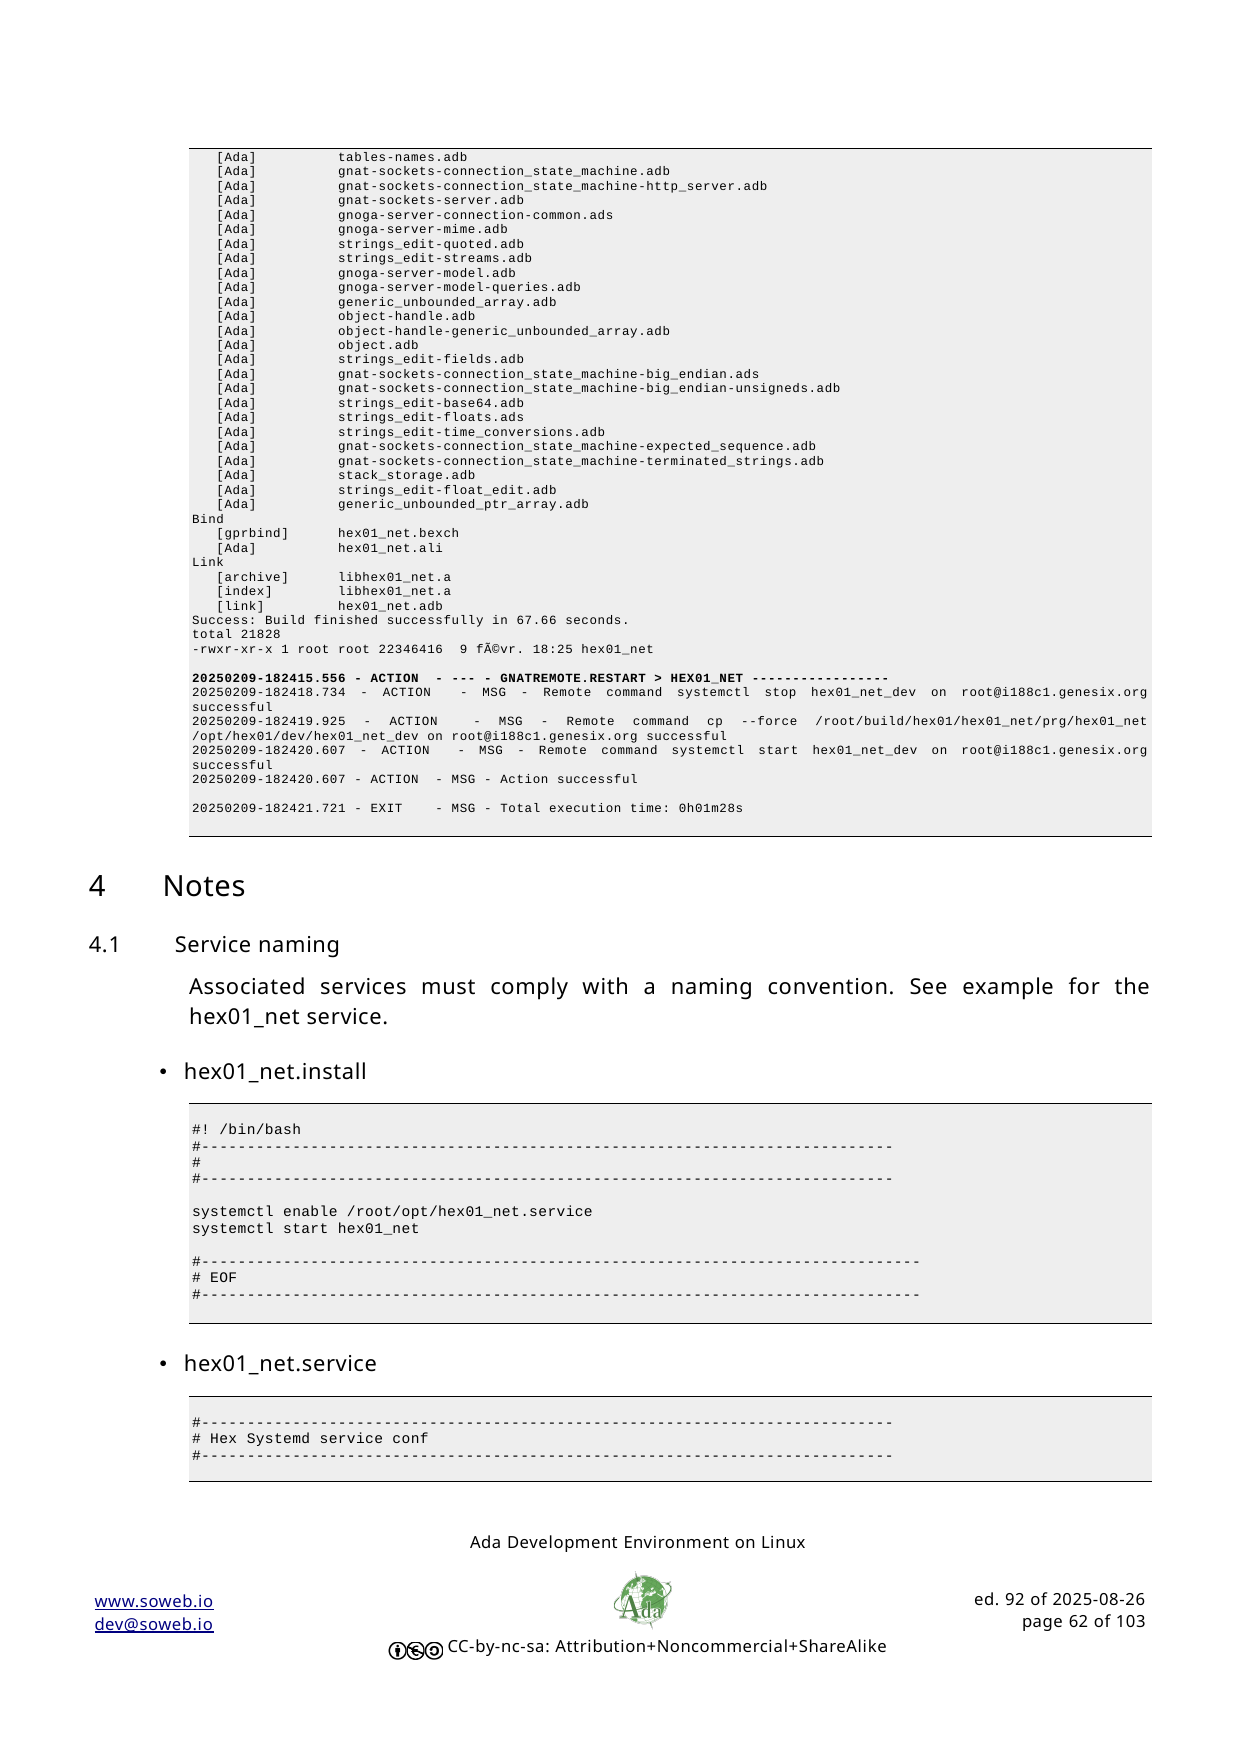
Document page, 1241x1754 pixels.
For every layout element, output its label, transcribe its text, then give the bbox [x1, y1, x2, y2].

list [Ada] generic_unbounded_ptr_array.adb [189, 495, 1152, 509]
text Associated services must comply with a naming convention. See example for the hex01_net service. [189, 971, 1152, 1031]
list [Ada] gnat-sockets-connection_state_machine-terminated_strings.adb [189, 452, 1152, 466]
list [Ada] strings_edit-fields.adb [189, 350, 1152, 365]
list 20250209-182418.734 - ACTION - MSG - Remote command systemctl stop hex01_net_dev on root@i188c1.genesix.org successful [189, 683, 1152, 712]
list #! /bin/bash [189, 1104, 1152, 1136]
list 20250209-182415.556 - ACTION - --- - GNATREMOTE.RESTART > HEX01_NET ----------------- [189, 669, 1152, 683]
list 20250209-182420.607 - ACTION - MSG - Remote command systemctl start hex01_net_dev on root@i188c1.genesix.org successful [189, 741, 1152, 770]
list systemctl start hex01_net [189, 1218, 1152, 1235]
list [Ada] tables-names.adb [189, 149, 1152, 162]
list [Ada] strings_edit-quoted.adb [189, 234, 1152, 249]
list [Ada] gnoga-server-model-queries.adb [189, 278, 1152, 292]
list [Ada] generic_unbounded_array.adb [189, 292, 1152, 307]
list Success: Build finished successfully in 67.66 seconds. [189, 611, 1152, 625]
list 20250209-182420.607 - ACTION - MSG - Action successful [189, 770, 1152, 785]
list Bind [189, 509, 1152, 524]
list systemctl enable /root/opt/hex01_net.service [189, 1202, 1152, 1218]
subtitle hex01_net.install [159, 1054, 1152, 1085]
list [Ada] stack_storage.adb [189, 466, 1152, 481]
list [Ada] gnoga-server-mime.adb [189, 220, 1152, 234]
list [link] hex01_net.adb [189, 596, 1152, 611]
list [Ada] strings_edit-floats.ads [189, 408, 1152, 423]
list 20250209-182421.721 - EXIT - MSG - Total execution time: 0h01m28s [189, 799, 1152, 836]
list -rwxr-xr-x 1 root root 22346416 9 fÃ©vr. 18:25 hex01_net [189, 640, 1152, 654]
list [Ada] gnoga-server-model.adb [189, 263, 1152, 278]
subtitle Notes [88, 866, 1152, 905]
list [gprbind] hex01_net.bexch [189, 524, 1152, 538]
list [Ada] strings_edit-time_conversions.adb [189, 423, 1152, 437]
list [Ada] object-handle-generic_unbounded_array.adb [189, 321, 1152, 336]
list Link [189, 553, 1152, 567]
list [Ada] gnat-sockets-connection_state_machine-http_server.adb [189, 177, 1152, 191]
list [Ada] object.adb [189, 336, 1152, 350]
list # [189, 1152, 1152, 1169]
list # Hex Systemd service conf [189, 1429, 1152, 1445]
list #---------------------------------------------------------------------------- [189, 1136, 1152, 1152]
subtitle hex01_net.service [159, 1347, 1152, 1378]
picture [613, 1571, 672, 1630]
list [Ada] gnat-sockets-server.adb [189, 191, 1152, 206]
list [Ada] hex01_net.ali [189, 538, 1152, 553]
list #------------------------------------------------------------------------------- [189, 1284, 1152, 1323]
subtitle Service naming [88, 929, 1152, 959]
list [index] libhex01_net.a [189, 582, 1152, 596]
list #---------------------------------------------------------------------------- [189, 1397, 1152, 1429]
list [Ada] strings_edit-float_edit.adb [189, 481, 1152, 495]
list [Ada] object-handle.adb [189, 307, 1152, 321]
list [Ada] gnoga-server-connection-common.ads [189, 206, 1152, 220]
list # EOF [189, 1268, 1152, 1284]
list total 21828 [189, 625, 1152, 640]
list 20250209-182419.925 - ACTION - MSG - Remote command cp --force /root/build/hex01/hex01_net/prg/hex01_net /opt/hex01/dev/hex01_net_dev on root@i188c1.genesix.org successful [189, 712, 1152, 741]
list [Ada] strings_edit-base64.adb [189, 394, 1152, 408]
list #---------------------------------------------------------------------------- [189, 1445, 1152, 1462]
list [Ada] gnat-sockets-connection_state_machine.adb [189, 162, 1152, 177]
list [Ada] strings_edit-streams.adb [189, 249, 1152, 263]
list [Ada] gnat-sockets-connection_state_machine-big_endian-unsigneds.adb [189, 379, 1152, 394]
list #------------------------------------------------------------------------------- [189, 1251, 1152, 1268]
picture [388, 1642, 443, 1660]
list [Ada] gnat-sockets-connection_state_machine-big_endian.ads [189, 365, 1152, 379]
list [Ada] gnat-sockets-connection_state_machine-expected_sequence.adb [189, 437, 1152, 452]
list [archive] libhex01_net.a [189, 567, 1152, 582]
list #---------------------------------------------------------------------------- [189, 1169, 1152, 1185]
